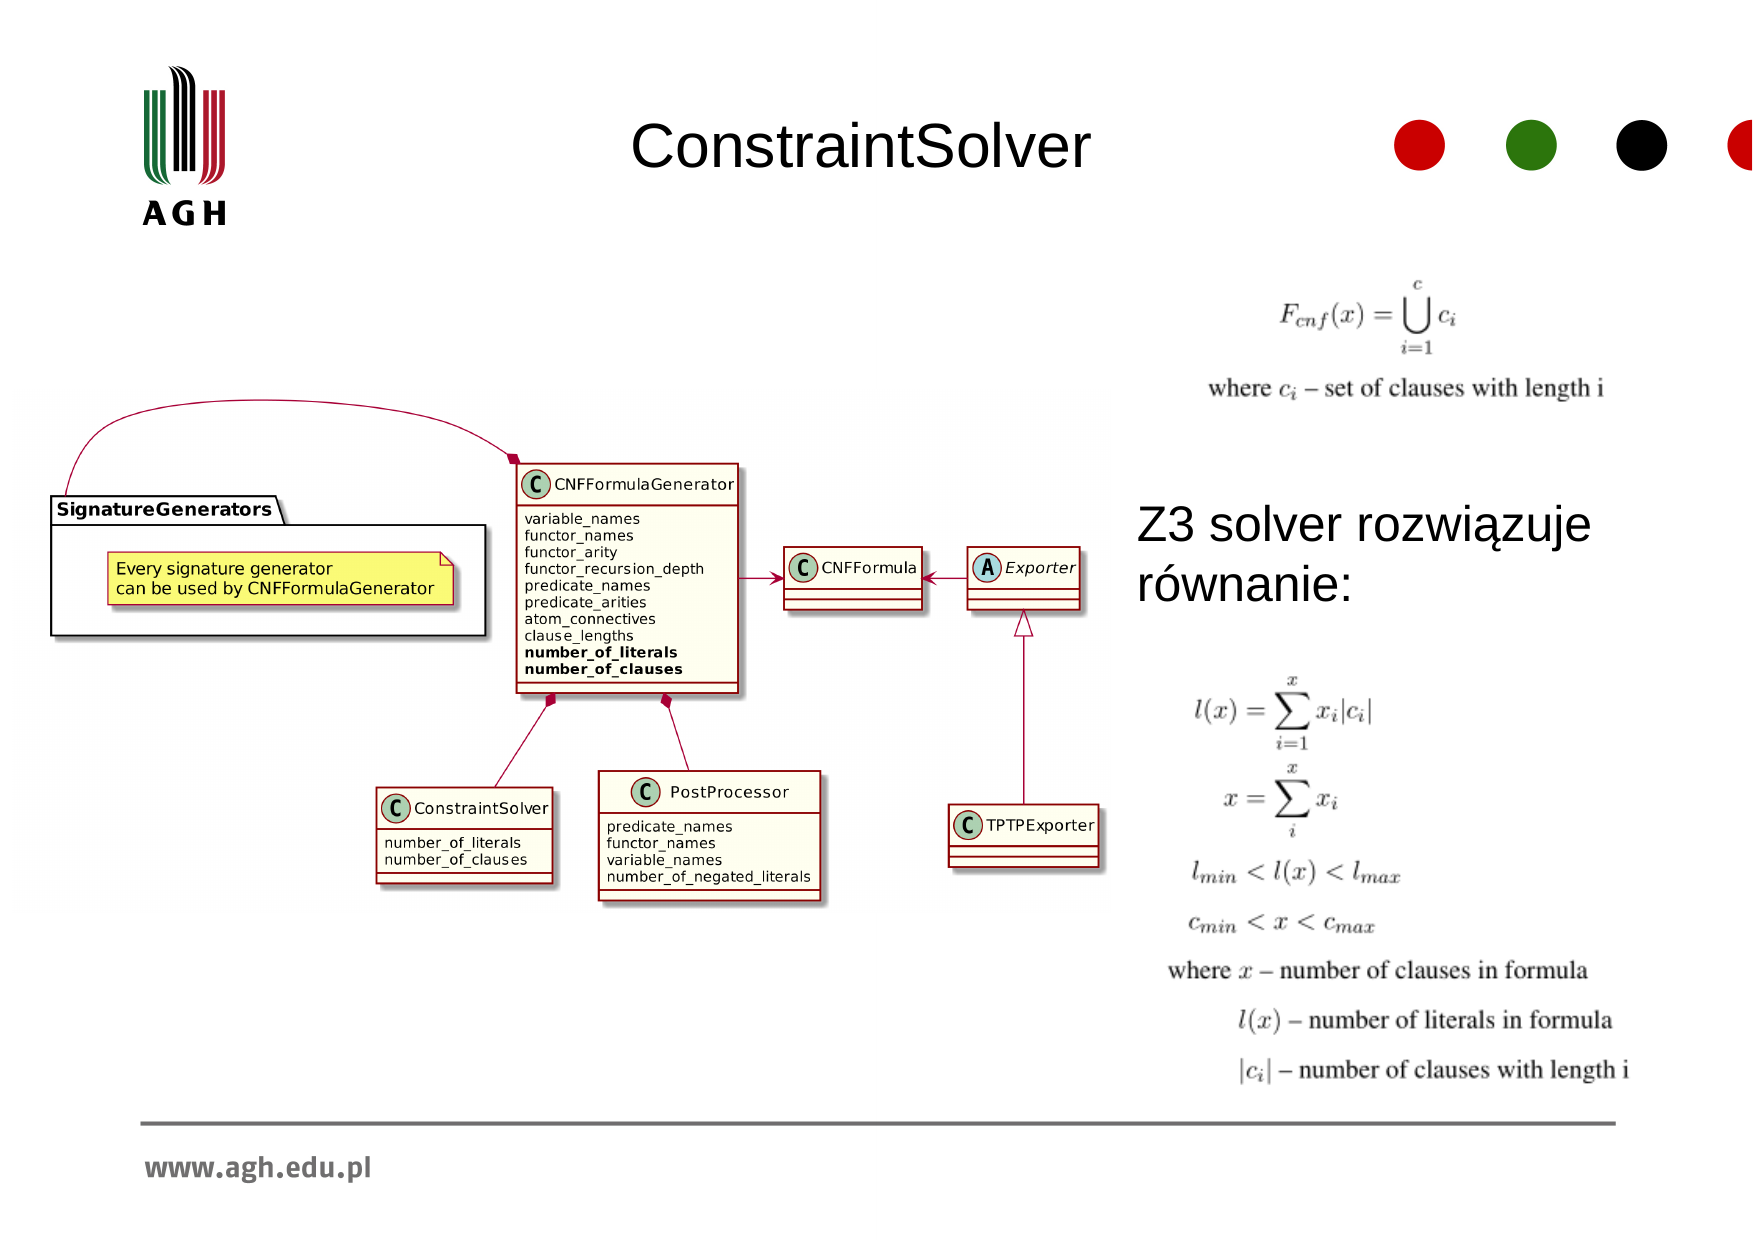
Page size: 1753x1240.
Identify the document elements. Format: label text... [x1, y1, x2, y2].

title ConstraintSolver [248, 96, 1475, 189]
text_box Z3 solver rozwiązuje równanie: [1122, 484, 1737, 643]
picture [0, 0, 1753, 1240]
